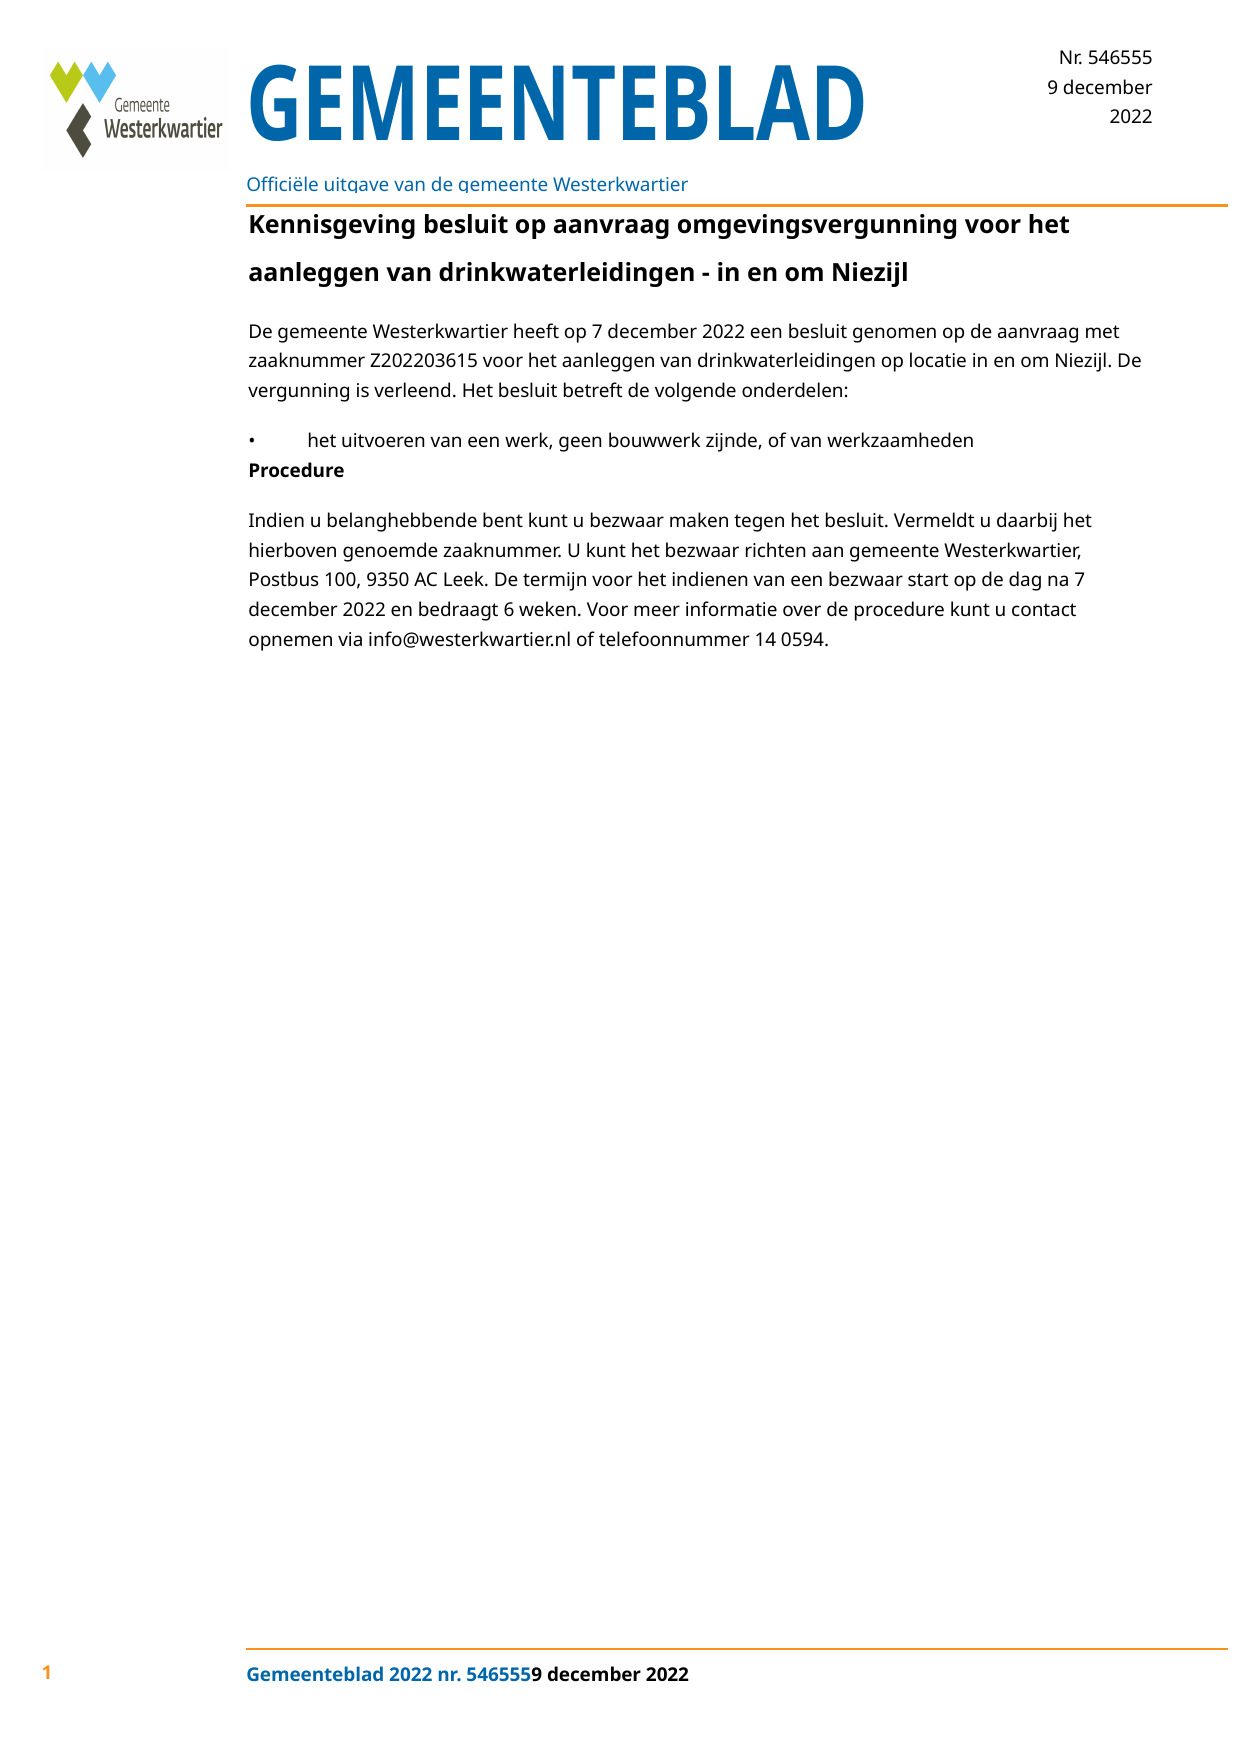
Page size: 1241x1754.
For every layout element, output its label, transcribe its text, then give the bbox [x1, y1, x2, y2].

text De gemeente Westerkwartier heeft op 7 december 2022 een besluit genomen op de aanvraag met zaaknummer Z202203615 voor het aanleggen van drinkwaterleidingen op locatie in en om Niezijl. De vergunning is verleend. Het besluit betreft de volgende onderdelen: [248, 318, 1152, 403]
text Kennisgeving besluit op aanvraag omgevingsvergunning voor het aanleggen van drinkwaterleidingen - in en om Niezijl [248, 207, 1152, 288]
picture [41, 47, 231, 172]
text Indien u belanghebbende bent kunt u bezwaar maken tegen het besluit. Vermeldt u daarbij het hierboven genoemde zaaknummer. U kunt het bezwaar richten aan gemeente Westerkwartier, Postbus 100, 9350 AC Leek. De termijn voor het indienen van een bezwaar start op de dag na 7 december 2022 en bedraagt 6 weken. Voor meer informatie over de procedure kunt u contact opnemen via info@westerkwartier.nl of telefoonnummer 14 0594. [248, 507, 1152, 652]
list het uitvoeren van een werk, geen bouwwerk zijnde, of van werkzaamheden [248, 427, 1152, 453]
text Procedure [248, 457, 1152, 483]
